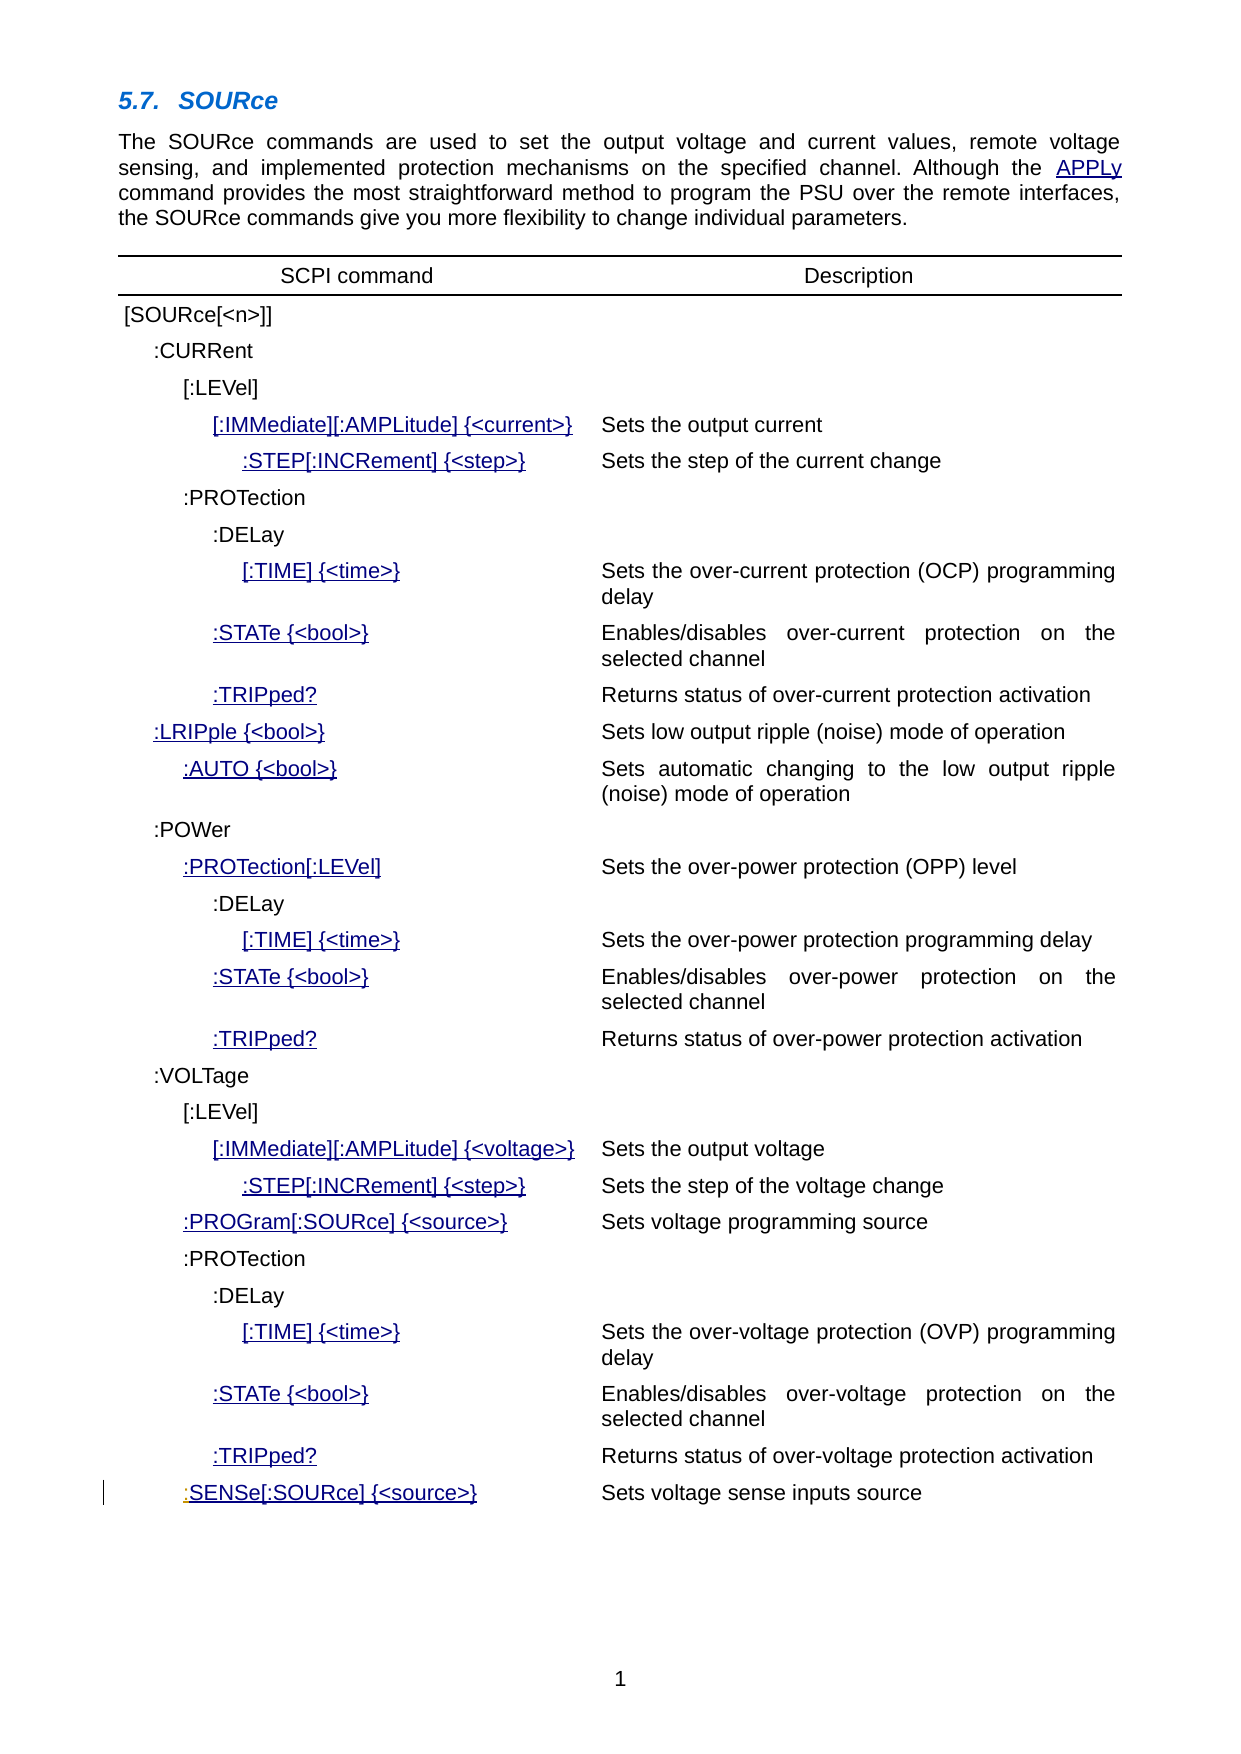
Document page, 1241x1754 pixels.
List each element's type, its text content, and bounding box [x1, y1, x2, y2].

table_header SCPI command [118, 257, 596, 294]
table_cell :STEP[:INCRement] {<step>} [118, 443, 596, 479]
table_cell Enables/disables over-voltage protection on the selected channel [596, 1375, 1122, 1437]
table_cell Sets the over-power protection programming delay [596, 922, 1122, 958]
table_cell :DELay [118, 516, 596, 553]
table_cell :VOLTage [118, 1057, 596, 1093]
table_cell :TRIPped? [118, 676, 596, 713]
table_cell :CURRent [118, 333, 596, 369]
table_cell Returns status of over-current protection activation [596, 676, 1122, 713]
table_cell Returns status of over-voltage protection activation [596, 1437, 1122, 1474]
table_cell Enables/disables over-power protection on the selected channel [596, 958, 1122, 1020]
table_cell [:TIME] {<time>} [118, 553, 596, 614]
table_cell :STATe {<bool>} [118, 1375, 596, 1437]
table_cell Sets the step of the current change [596, 443, 1122, 479]
table_cell [:TIME] {<time>} [118, 922, 596, 958]
table_cell Enables/disables over-current protection on the selected channel [596, 615, 1122, 676]
table_cell [:LEVel] [118, 369, 596, 406]
text The SOURce commands are used to set the output voltage and current values, remote voltage sensing, and implemented protection mechanisms on the specified channel. Although the APPLy command provides the most straightforward method to program the PSU over the remote interfaces, the SOURce commands give you more flexibility to change individual parameters. [118, 129, 1122, 230]
table_cell Sets low output ripple (noise) mode of operation [596, 713, 1122, 750]
table_cell :PROGram[:SOURce] {<source>} [118, 1204, 596, 1240]
table_cell [596, 333, 1122, 369]
table_cell Sets the output voltage [596, 1130, 1122, 1167]
table_cell :SENSe[:SOURce] {<source>} [118, 1474, 596, 1511]
table_cell Sets the over-voltage protection (OVP) programming delay [596, 1314, 1122, 1375]
table_cell Returns status of over-power protection activation [596, 1020, 1122, 1057]
table_cell [596, 1094, 1122, 1130]
table_cell Sets voltage programming source [596, 1204, 1122, 1240]
table_cell [596, 479, 1122, 516]
table_cell Sets automatic changing to the low output ripple (noise) mode of operation [596, 750, 1122, 812]
table_cell :STATe {<bool>} [118, 958, 596, 1020]
table_cell [:TIME] {<time>} [118, 1314, 596, 1375]
table_cell :PROTection[:LEVel] [118, 848, 596, 885]
table_cell :AUTO {<bool>} [118, 750, 596, 812]
table_cell [596, 296, 1122, 333]
table_cell :DELay [118, 1277, 596, 1313]
table_cell [596, 1240, 1122, 1277]
table_header Description [596, 257, 1122, 294]
table_cell [596, 812, 1122, 848]
table_cell :DELay [118, 885, 596, 922]
table_cell :POWer [118, 812, 596, 848]
table_cell [:IMMediate][:AMPLitude] {<current>} [118, 406, 596, 443]
table_cell Sets the output current [596, 406, 1122, 443]
table_cell [596, 516, 1122, 553]
table_cell :TRIPped? [118, 1437, 596, 1474]
table_cell [596, 369, 1122, 406]
table_cell :PROTection [118, 479, 596, 516]
table_cell :PROTection [118, 1240, 596, 1277]
table_cell [SOURce[<n>]] [118, 296, 596, 333]
table_cell [596, 1277, 1122, 1313]
table_cell :STATe {<bool>} [118, 615, 596, 676]
table_cell [596, 885, 1122, 922]
table_cell [596, 1057, 1122, 1093]
table_cell :TRIPped? [118, 1020, 596, 1057]
table_cell Sets voltage sense inputs source [596, 1474, 1122, 1511]
subtitle SOURce [118, 86, 1122, 114]
table_cell Sets the step of the voltage change [596, 1167, 1122, 1203]
table_cell Sets the over-power protection (OPP) level [596, 848, 1122, 885]
table_cell Sets the over-current protection (OCP) programming delay [596, 553, 1122, 614]
table_cell [:IMMediate][:AMPLitude] {<voltage>} [118, 1130, 596, 1167]
table_cell :LRIPple {<bool>} [118, 713, 596, 750]
table_cell [:LEVel] [118, 1094, 596, 1130]
table_cell :STEP[:INCRement] {<step>} [118, 1167, 596, 1203]
